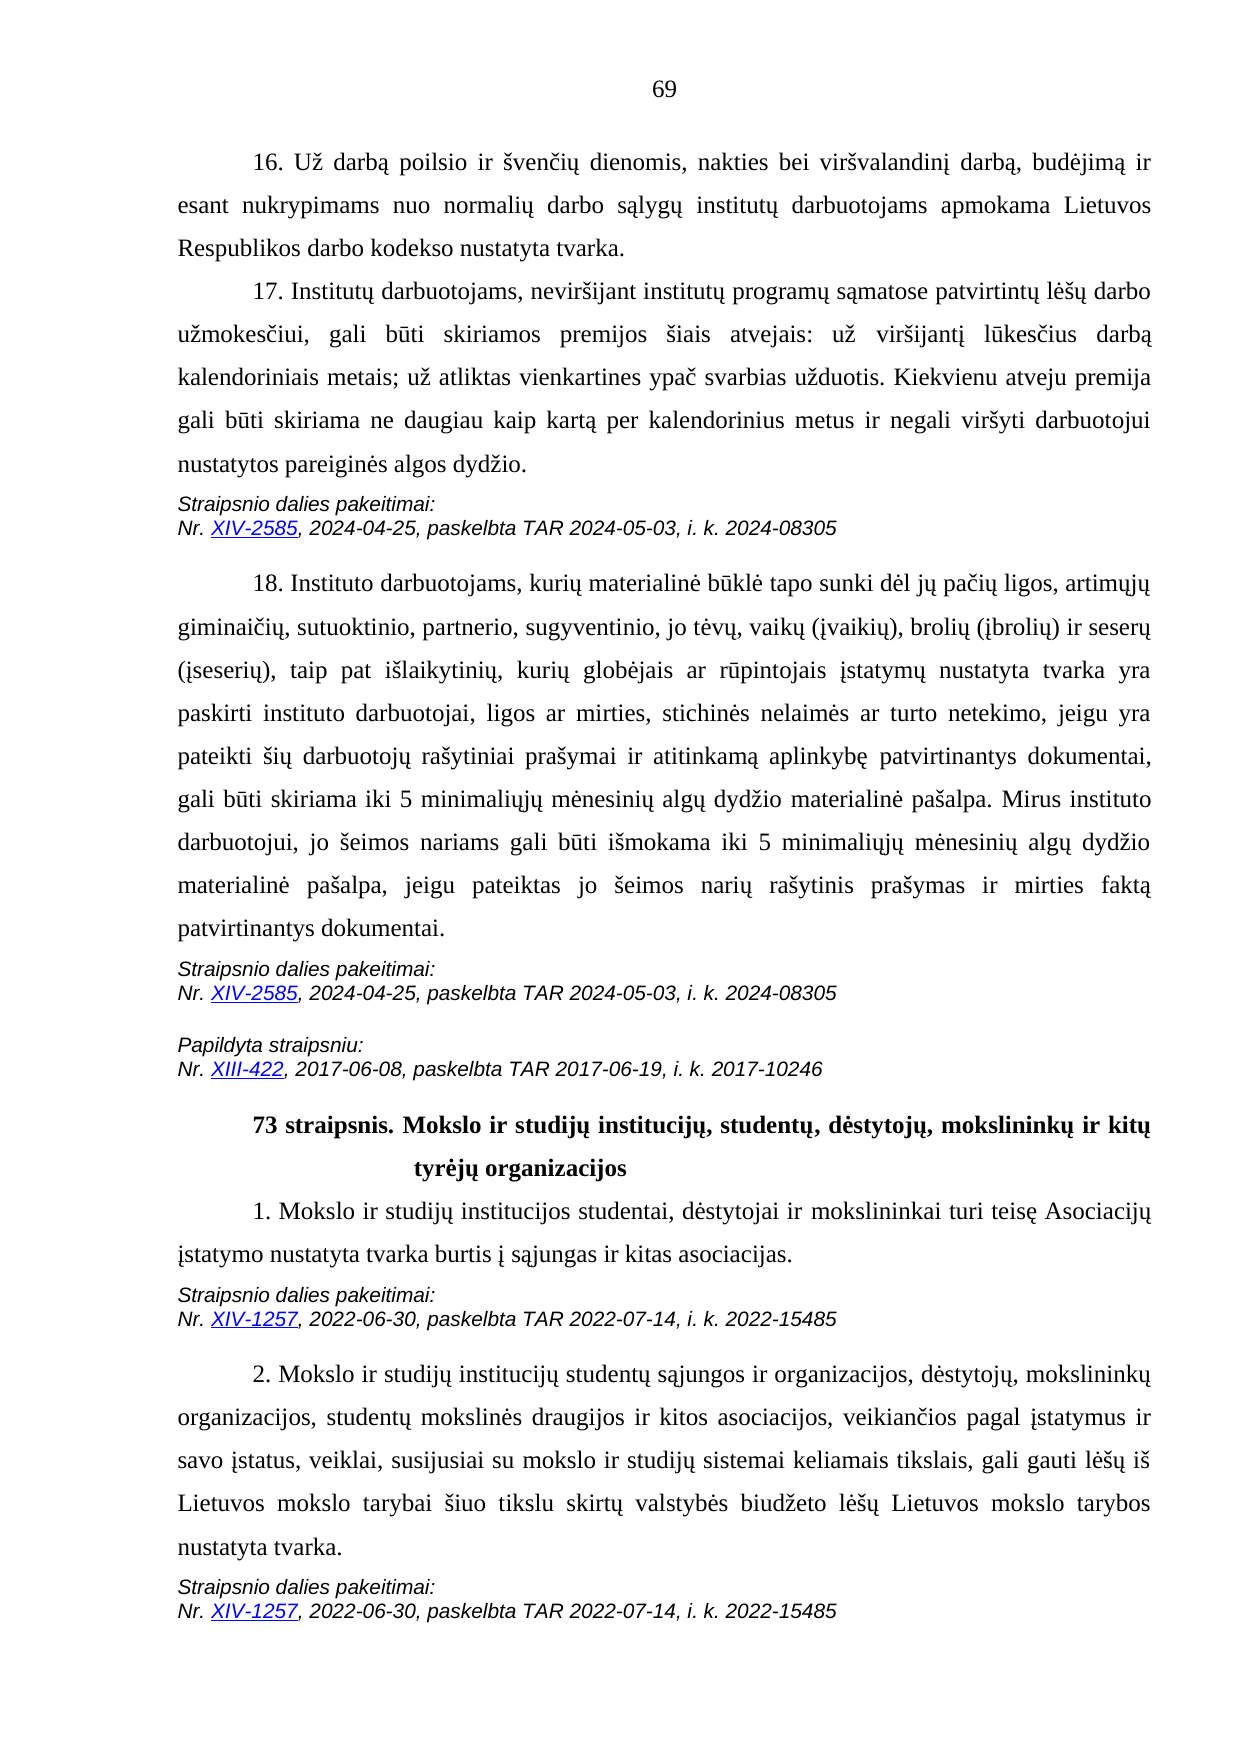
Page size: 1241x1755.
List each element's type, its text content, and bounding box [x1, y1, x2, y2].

text Nr. XIV-2585, 2024-04-25, paskelbta TAR 2024-05-03, i. k. 2024-08305 [177, 516, 1152, 540]
text Nr. XIII-422, 2017-06-08, paskelbta TAR 2017-06-19, i. k. 2017-10246 [177, 1057, 1152, 1081]
text Straipsnio dalies pakeitimai: [177, 1575, 1152, 1599]
text Papildyta straipsniu: [177, 1033, 1152, 1057]
text Straipsnio dalies pakeitimai: [177, 957, 1152, 981]
text 18. Instituto darbuotojams, kurių materialinė būklė tapo sunki dėl jų pačių ligos, artimųjų giminaičių, sutuoktinio, partnerio, sugyventinio, jo tėvų, vaikų (įvaikių), brolių (įbrolių) ir seserų (įseserių), taip pat išlaikytinių, kurių globėjais ar rūpintojais įstatymų nustatyta tvarka yra paskirti instituto darbuotojai, ligos ar mirties, stichinės nelaimės ar turto netekimo, jeigu yra pateikti šių darbuotojų rašytiniai prašymai ir atitinkamą aplinkybę patvirtinantys dokumentai, gali būti skiriama iki 5 minimaliųjų mėnesinių algų dydžio materialinė pašalpa. Mirus instituto darbuotojui, jo šeimos nariams gali būti išmokama iki 5 minimaliųjų mėnesinių algų dydžio materialinė pašalpa, jeigu pateiktas jo šeimos narių rašytinis prašymas ir mirties faktą patvirtinantys dokumentai. [177, 568, 1152, 942]
text Nr. XIV-2585, 2024-04-25, paskelbta TAR 2024-05-03, i. k. 2024-08305 [177, 981, 1152, 1004]
text 17. Institutų darbuotojams, neviršijant institutų programų sąmatose patvirtintų lėšų darbo užmokesčiui, gali būti skiriamos premijos šiais atvejais: už viršijantį lūkesčius darbą kalendoriniais metais; už atliktas vienkartines ypač svarbias užduotis. Kiekvienu atveju premija gali būti skiriama ne daugiau kaip kartą per kalendorinius metus ir negali viršyti darbuotojui nustatytos pareiginės algos dydžio. [177, 276, 1152, 477]
text 73 straipsnis. Mokslo ir studijų institucijų, studentų, dėstytojų, mokslininkų ir kitų tyrėjų organizacijos [252, 1110, 1152, 1182]
text Straipsnio dalies pakeitimai: [177, 492, 1152, 516]
text Straipsnio dalies pakeitimai: [177, 1282, 1152, 1306]
text 1. Mokslo ir studijų institucijos studentai, dėstytojai ir mokslininkai turi teisę Asociacijų įstatymo nustatyta tvarka burtis į sąjungas ir kitas asociacijas. [177, 1196, 1152, 1268]
text 2. Mokslo ir studijų institucijų studentų sąjungos ir organizacijos, dėstytojų, mokslininkų organizacijos, studentų mokslinės draugijos ir kitos asociacijos, veikiančios pagal įstatymus ir savo įstatus, veiklai, susijusiai su mokslo ir studijų sistemai keliamais tikslais, gali gauti lėšų iš Lietuvos mokslo tarybai šiuo tikslu skirtų valstybės biudžeto lėšų Lietuvos mokslo tarybos nustatyta tvarka. [177, 1359, 1152, 1560]
text Nr. XIV-1257, 2022-06-30, paskelbta TAR 2022-07-14, i. k. 2022-15485 [177, 1306, 1152, 1330]
text Nr. XIV-1257, 2022-06-30, paskelbta TAR 2022-07-14, i. k. 2022-15485 [177, 1599, 1152, 1623]
text 16. Už darbą poilsio ir švenčių dienomis, nakties bei viršvalandinį darbą, budėjimą ir esant nukrypimams nuo normalių darbo sąlygų institutų darbuotojams apmokama Lietuvos Respublikos darbo kodekso nustatyta tvarka. [177, 147, 1152, 262]
